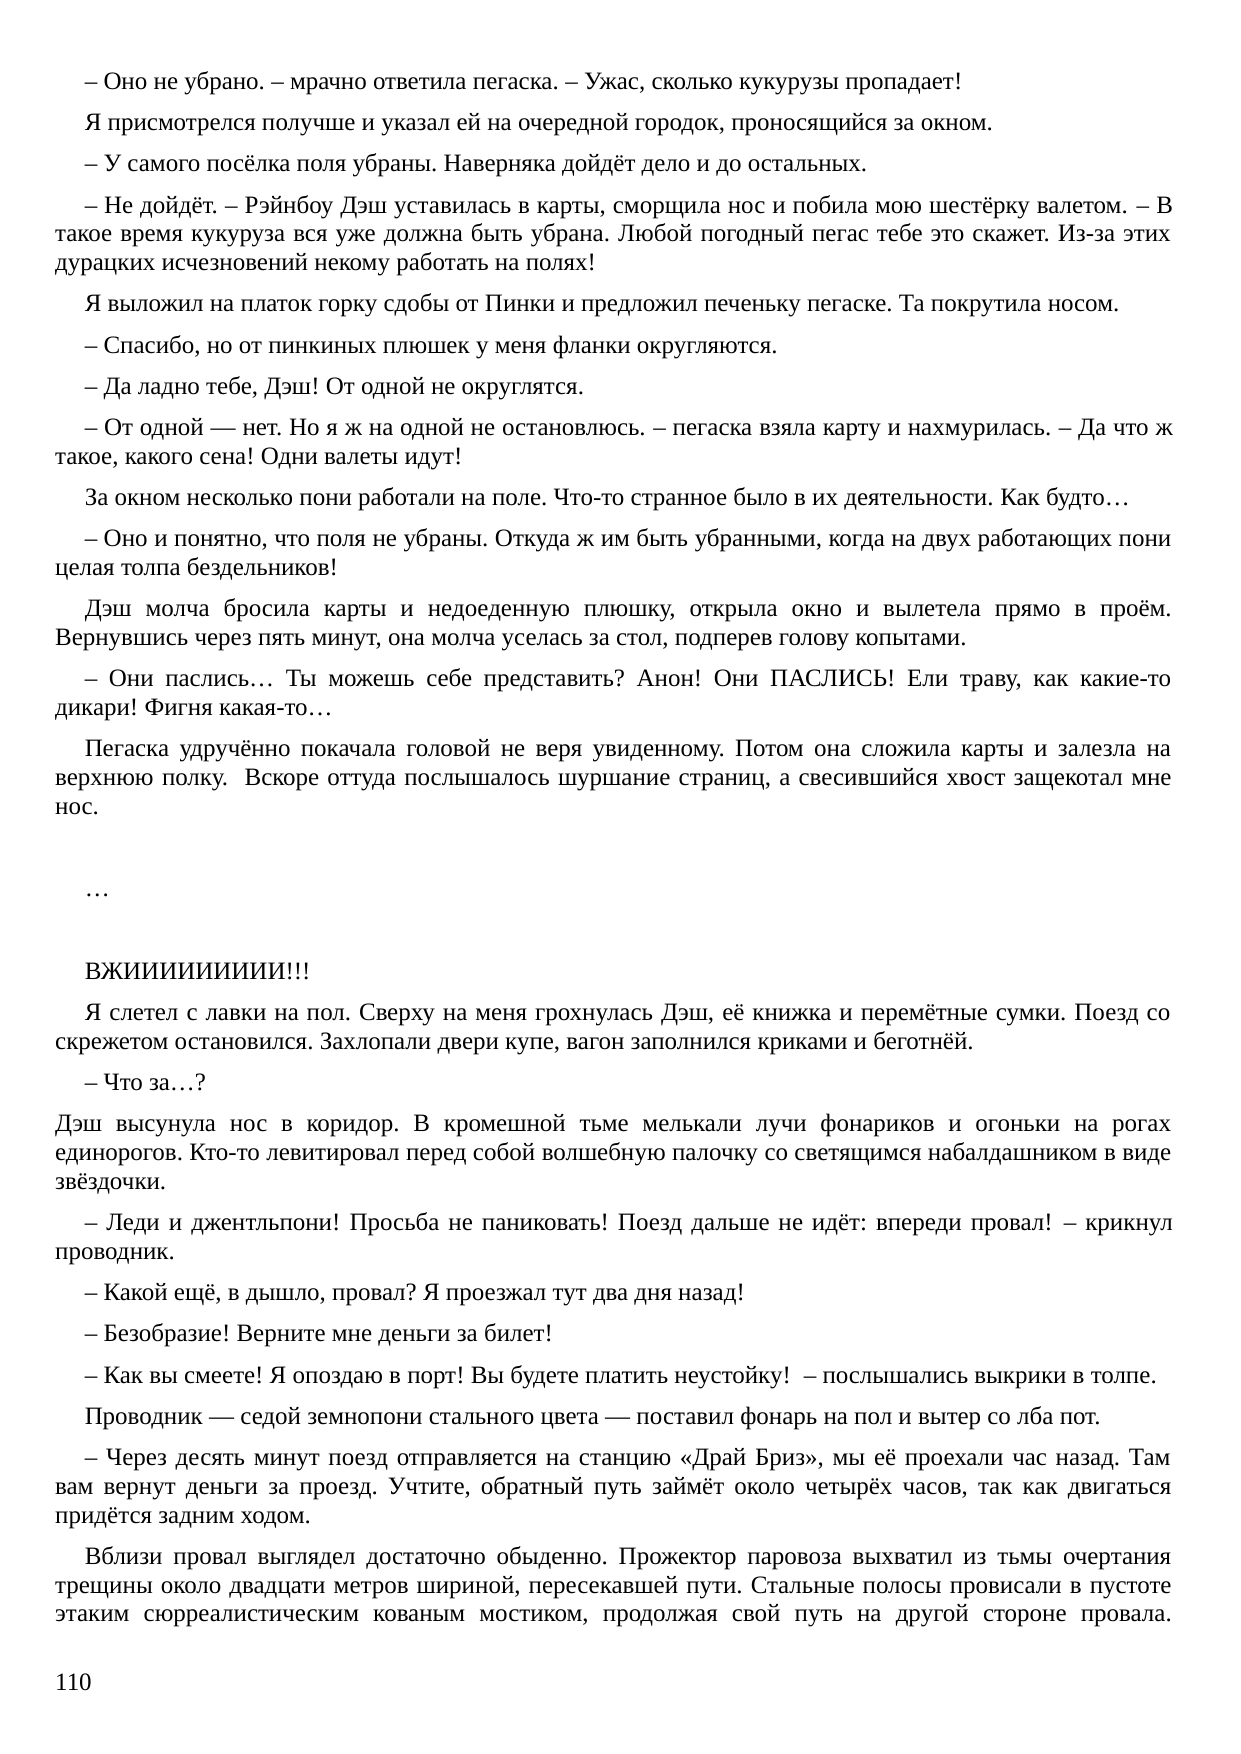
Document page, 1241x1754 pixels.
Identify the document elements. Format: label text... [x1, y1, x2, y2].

text Проводник — седой земнопони стального цвета — поставил фонарь на пол и вытер со лба пот. [55, 1401, 1173, 1430]
text Вблизи провал выглядел достаточно обыденно. Прожектор паровоза выхватил из тьмы очертания трещины около двадцати метров шириной, пересекавшей пути. Стальные полосы провисали в пустоте этаким сюрреалистическим кованым мостиком, продолжая свой путь на другой стороне провала. [55, 1541, 1173, 1627]
text Я выложил на платок горку сдобы от Пинки и предложил печеньку пегаске. Та покрутила носом. [55, 288, 1173, 317]
text – Оно и понятно, что поля не убраны. Откуда ж им быть убранными, когда на двух работающих пони целая толпа бездельников! [55, 523, 1173, 581]
text – Оно не убрано. – мрачно ответила пегаска. – Ужас, сколько кукурузы пропадает! [55, 66, 1173, 95]
text – У самого посёлка поля убраны. Наверняка дойдёт дело и до остальных. [55, 148, 1173, 177]
text – Как вы смеете! Я опоздаю в порт! Вы будете платить неустойку! – послышались выкрики в толпе. [55, 1360, 1173, 1388]
text Я присмотрелся получше и указал ей на очередной городок, проносящийся за окном. [55, 107, 1173, 136]
text – Что за…? [55, 1067, 1173, 1096]
text Я слетел с лавки на пол. Сверху на меня грохнулась Дэш, её книжка и перемётные сумки. Поезд со скрежетом остановился. Захлопали двери купе, вагон заполнился криками и беготнёй. [55, 997, 1173, 1055]
text – Безобразие! Верните мне деньги за билет! [55, 1318, 1173, 1347]
text – Они паслись… Ты можешь себе представить? Анон! Они ПАСЛИСЬ! Ели траву, как какие-то дикари! Фигня какая-то… [55, 663, 1173, 721]
text – От одной — нет. Но я ж на одной не остановлюсь. – пегаска взяла карту и нахмурилась. – Да что ж такое, какого сена! Одни валеты идут! [55, 412, 1173, 470]
text Дэш молча бросила карты и недоеденную плюшку, открыла окно и вылетела прямо в проём. Вернувшись через пять минут, она молча уселась за стол, подперев голову копытами. [55, 593, 1173, 651]
text Пегаска удручённо покачала головой не веря увиденному. Потом она сложила карты и залезла на верхнюю полку. Вскоре оттуда послышалось шуршание страниц, а свесившийся хвост защекотал мне нос. [55, 733, 1173, 820]
text – Леди и джентльпони! Просьба не паниковать! Поезд дальше не идёт: впереди провал! – крикнул проводник. [55, 1207, 1173, 1265]
text – Не дойдёт. – Рэйнбоу Дэш уставилась в карты, сморщила нос и побила мою шестёрку валетом. – В такое время кукуруза вся уже должна быть убрана. Любой погодный пегас тебе это скажет. Из-за этих дурацких исчезновений некому работать на полях! [55, 190, 1173, 276]
text – Какой ещё, в дышло, провал? Я проезжал тут два дня назад! [55, 1277, 1173, 1306]
text – Да ладно тебе, Дэш! От одной не округлятся. [55, 371, 1173, 400]
text За окном несколько пони работали на поле. Что-то странное было в их деятельности. Как будто… [55, 482, 1173, 511]
text ВЖИИИИИИИИИ!!! [55, 956, 1173, 985]
text – Через десять минут поезд отправляется на станцию «Драй Бриз», мы её проехали час назад. Там вам вернут деньги за проезд. Учтите, обратный путь займёт около четырёх часов, так как двигаться придётся задним ходом. [55, 1442, 1173, 1528]
text – Спасибо, но от пинкиных плюшек у меня фланки округляются. [55, 330, 1173, 358]
text Дэш высунула нос в коридор. В кромешной тьме мелькали лучи фонариков и огоньки на рогах единорогов. Кто-то левитировал перед собой волшебную палочку со светящимся набалдашником в виде звёздочки. [55, 1108, 1173, 1195]
text … [55, 873, 1173, 902]
